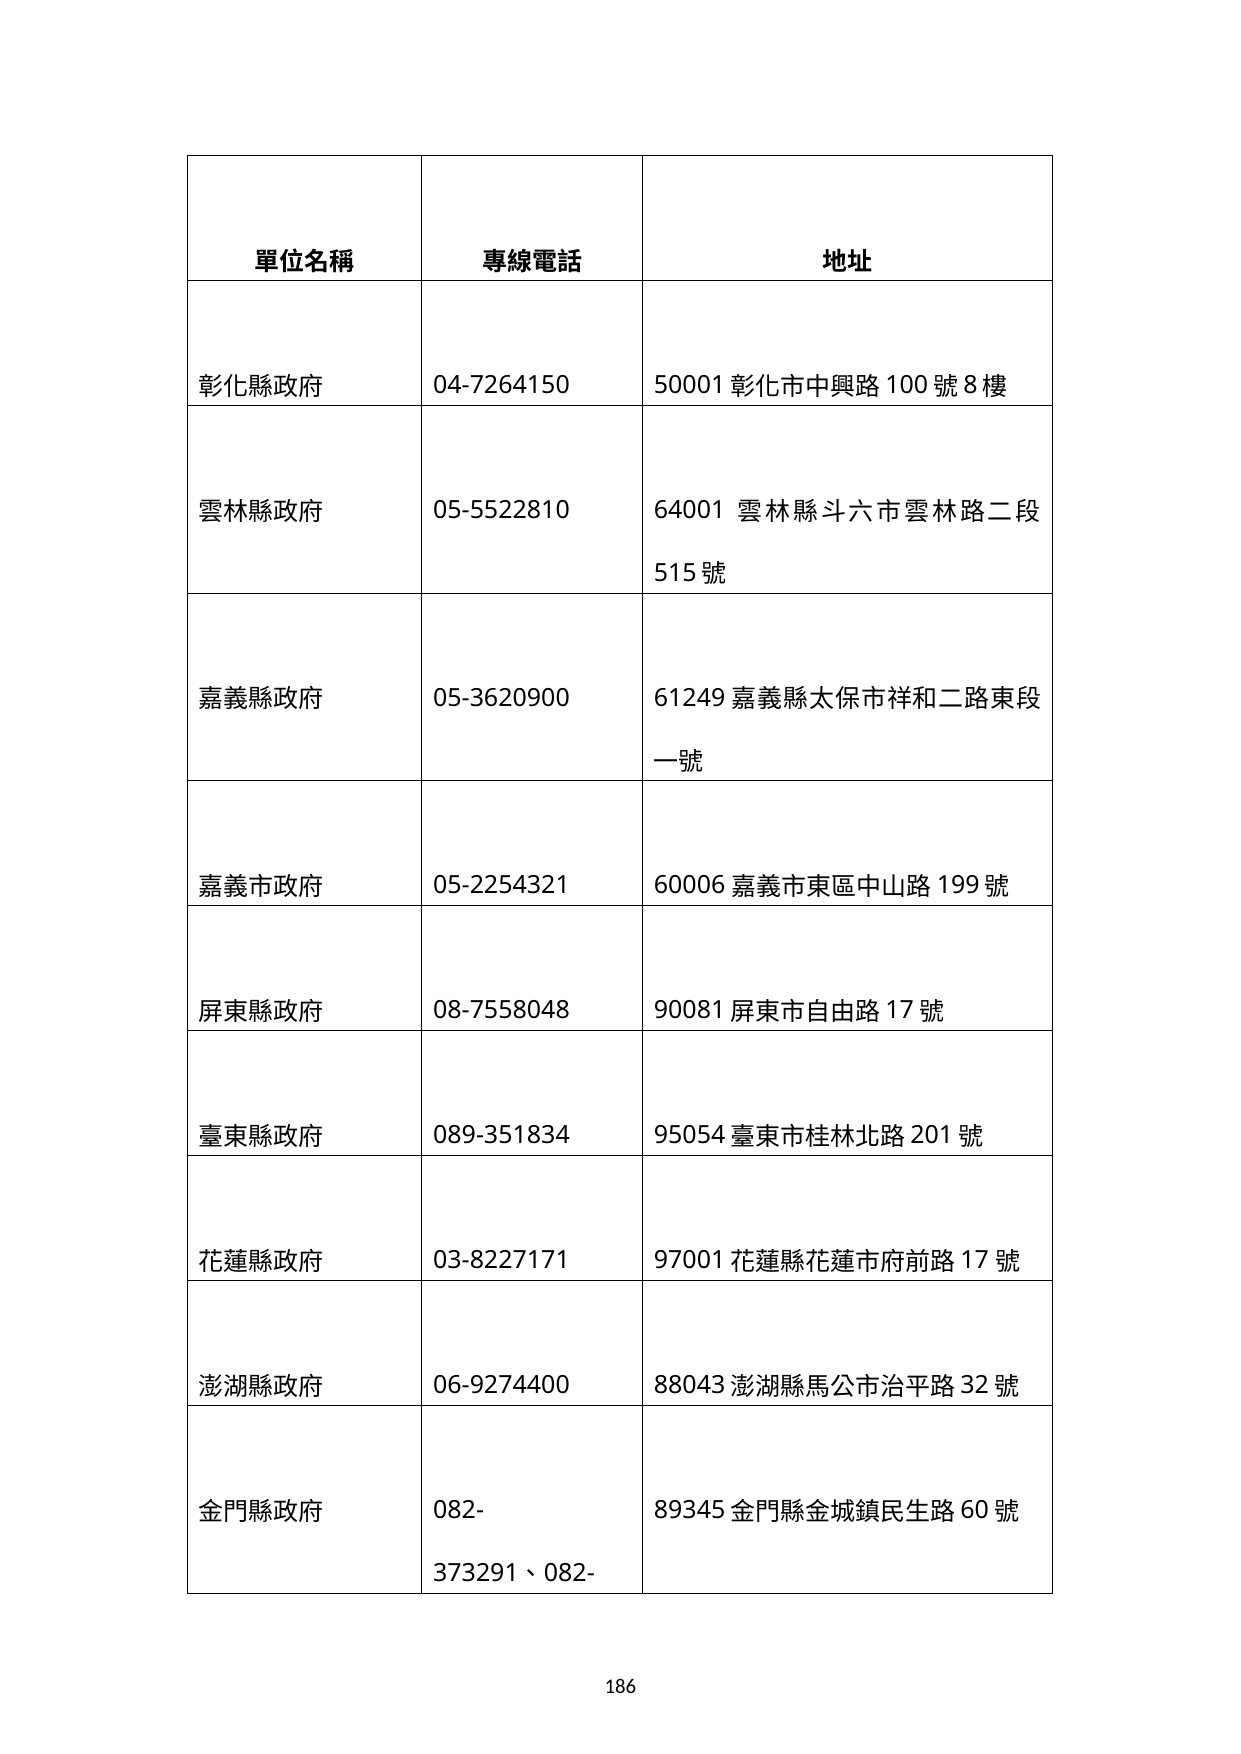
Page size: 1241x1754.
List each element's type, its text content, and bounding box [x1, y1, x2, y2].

table_header 專線電話 [422, 156, 642, 280]
table_cell 89345金門縣金城鎮民生路60號 [643, 1406, 1052, 1593]
table_header 地址 [643, 156, 1052, 280]
table_cell 花蓮縣政府 [188, 1156, 421, 1280]
table_cell 05-5522810 [422, 406, 642, 593]
table_cell 089-351834 [422, 1031, 642, 1155]
table_cell 50001彰化市中興路100號8樓 [643, 281, 1052, 405]
table_cell 90081屏東市自由路17號 [643, 906, 1052, 1030]
table_cell 03-8227171 [422, 1156, 642, 1280]
table_cell 臺東縣政府 [188, 1031, 421, 1155]
table_cell 雲林縣政府 [188, 406, 421, 593]
table_cell 嘉義市政府 [188, 781, 421, 905]
table_cell 屏東縣政府 [188, 906, 421, 1030]
table_cell 嘉義縣政府 [188, 594, 421, 780]
table_cell 05-3620900 [422, 594, 642, 780]
table_cell 082-373291、082- [422, 1406, 642, 1593]
table_cell 05-2254321 [422, 781, 642, 905]
table_cell 97001花蓮縣花蓮市府前路17 號 [643, 1156, 1052, 1280]
table_header 單位名稱 [188, 156, 421, 280]
table_cell 88043澎湖縣馬公市治平路32號 [643, 1281, 1052, 1405]
table_cell 64001 雲林縣斗六市雲林路二段515號 [643, 406, 1052, 593]
table_cell 06-9274400 [422, 1281, 642, 1405]
table_cell 金門縣政府 [188, 1406, 421, 1593]
table_cell 04-7264150 [422, 281, 642, 405]
table_cell 08-7558048 [422, 906, 642, 1030]
table_cell 61249嘉義縣太保市祥和二路東段一號 [643, 594, 1052, 780]
table_cell 彰化縣政府 [188, 281, 421, 405]
table_cell 澎湖縣政府 [188, 1281, 421, 1405]
table_cell 60006 嘉義市東區中山路199號 [643, 781, 1052, 905]
table_cell 95054臺東市桂林北路201號 [643, 1031, 1052, 1155]
